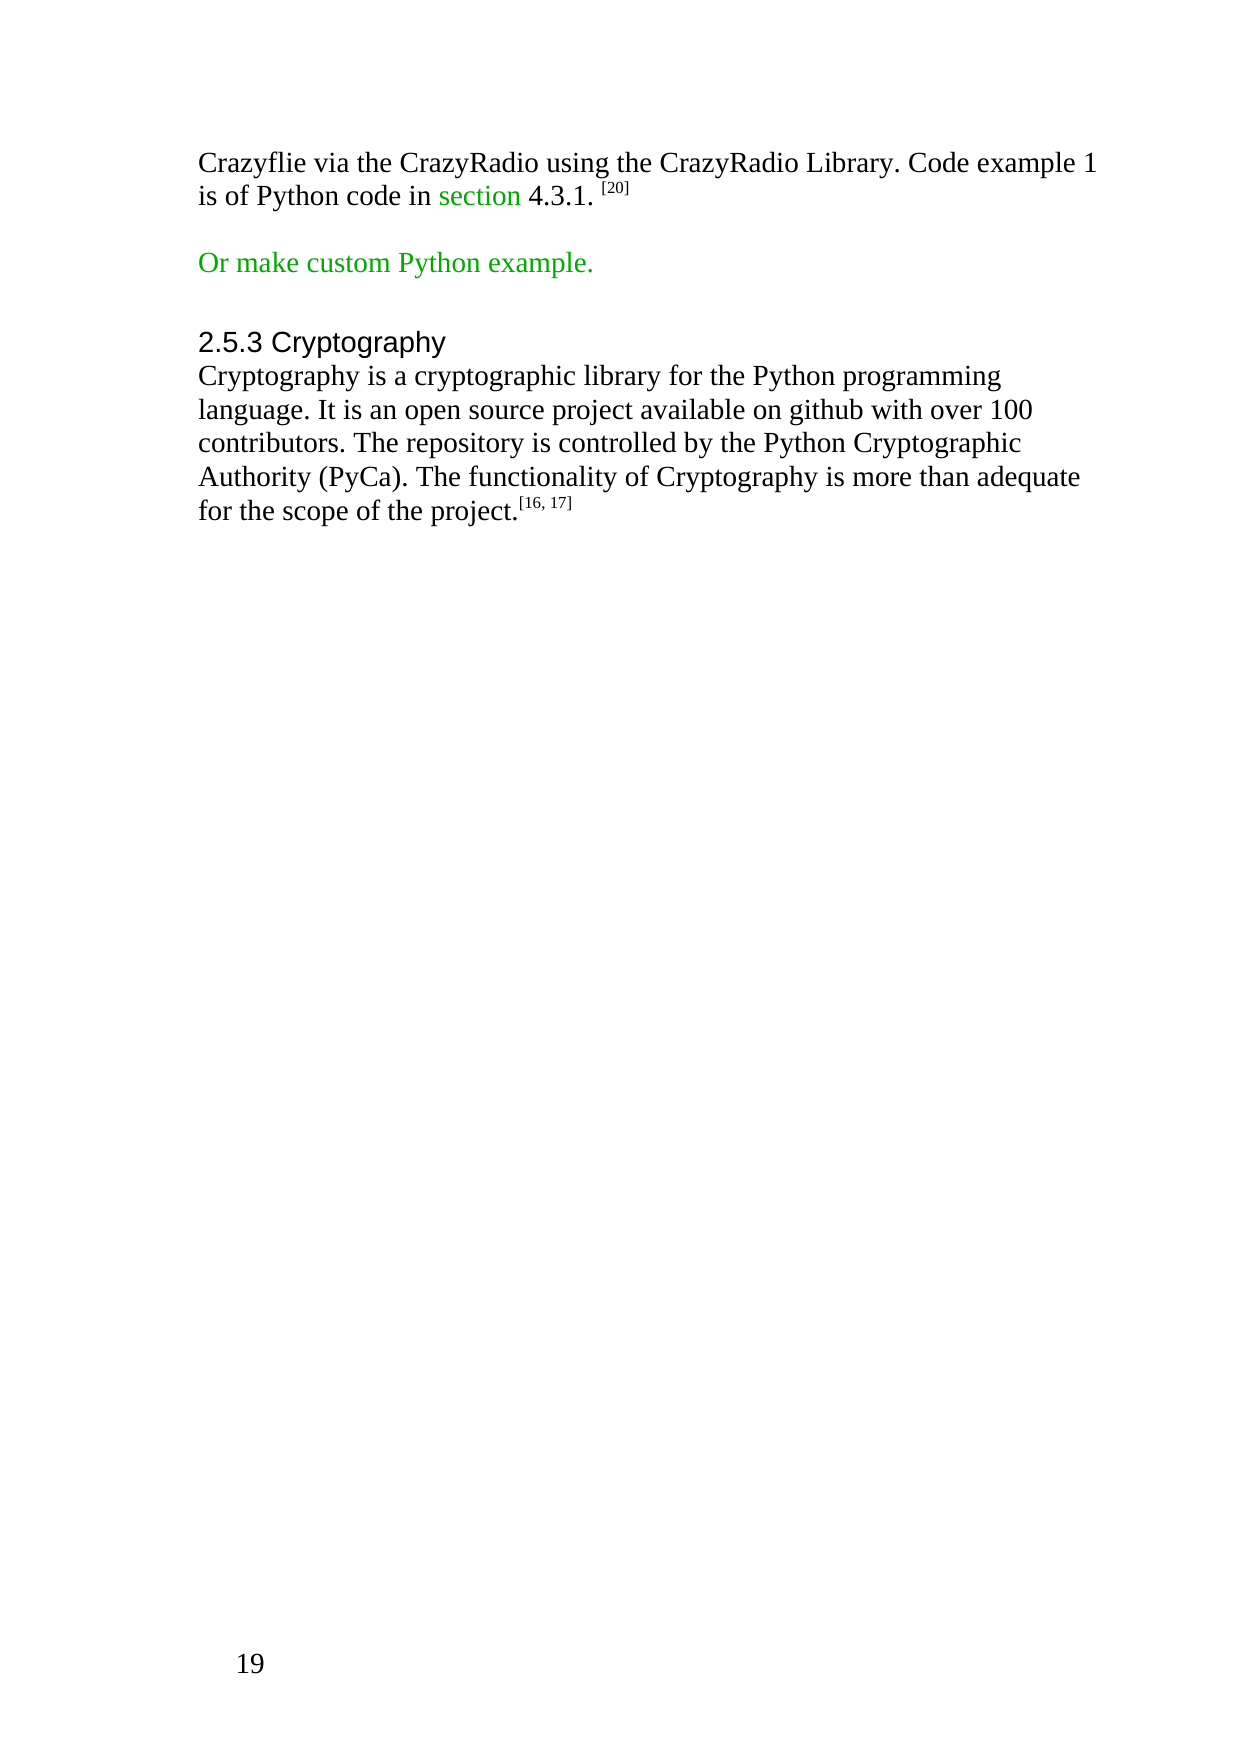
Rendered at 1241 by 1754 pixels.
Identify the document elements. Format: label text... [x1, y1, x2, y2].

text Cryptography is a cryptographic library for the Python programming language. It is an open source project available on github with over 100 contributors. The repository is controlled by the Python Cryptographic Authority (PyCa). The functionality of Cryptography is more than adequate for the scope of the project.[16, 17] [198, 358, 1119, 526]
text Crazyflie via the CrazyRadio using the CrazyRadio Library. Code example 1 is of Python code in section 4.3.1. [20] [198, 145, 1119, 212]
subtitle Cryptography [198, 325, 1119, 358]
text Or make custom Python example. [198, 245, 1119, 279]
